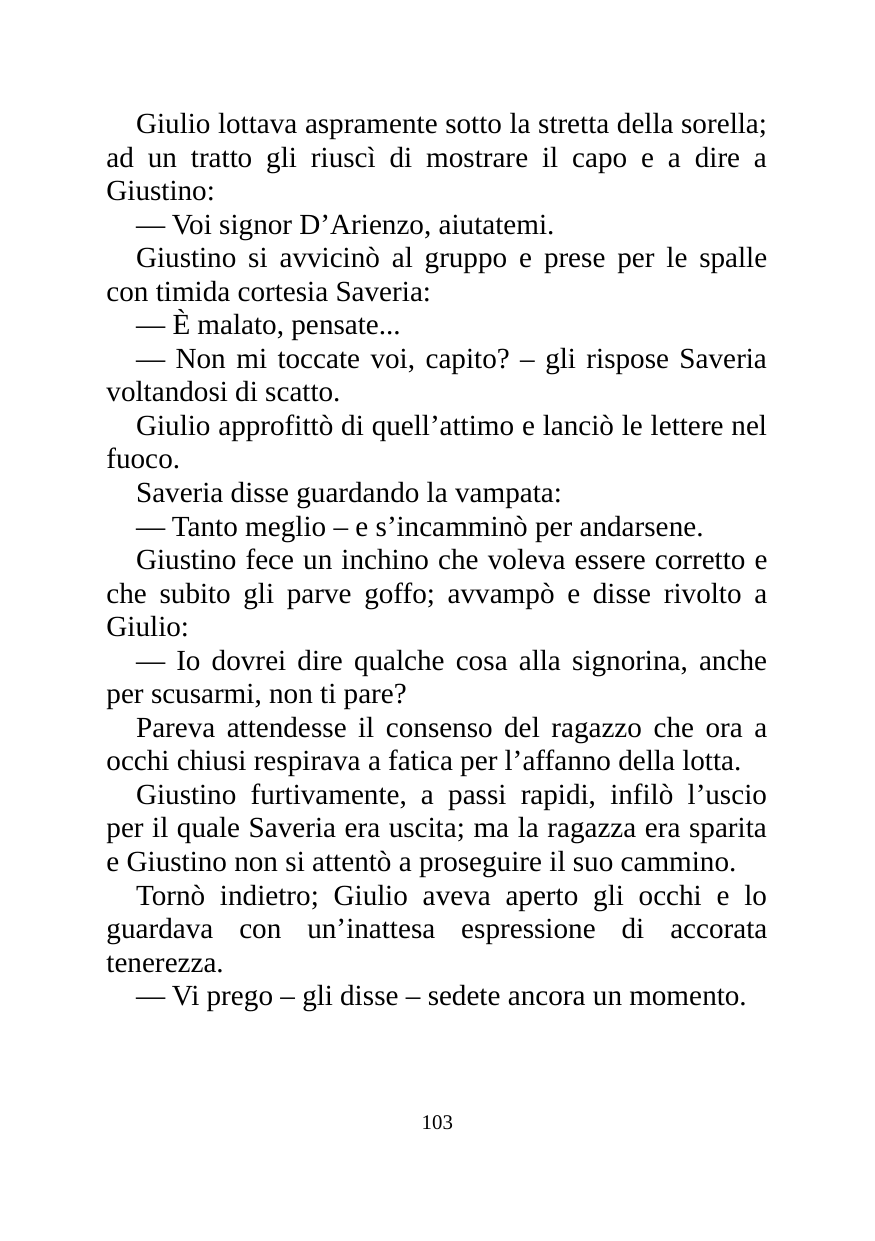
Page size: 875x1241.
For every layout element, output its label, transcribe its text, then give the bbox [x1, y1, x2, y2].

text Giulio approfittò di quell’attimo e lanciò le lettere nel fuoco. [106, 408, 768, 475]
text — Non mi toccate voi, capito? – gli rispose Saveria voltandosi di scatto. [106, 341, 768, 408]
text — Io dovrei dire qualche cosa alla signorina, anche per scusarmi, non ti pare? [106, 643, 768, 710]
text — Voi signor D’Arienzo, aiutatemi. [106, 207, 768, 240]
text Tornò indietro; Giulio aveva aperto gli occhi e lo guardava con un’inattesa espressione di accorata tenerezza. [106, 878, 768, 978]
text Giustino furtivamente, a passi rapidi, infilò l’uscio per il quale Saveria era uscita; ma la ragazza era sparita e Giustino non si attentò a proseguire il suo cammino. [106, 777, 768, 878]
text Giustino fece un inchino che voleva essere corretto e che subito gli parve goffo; avvampò e disse rivolto a Giulio: [106, 542, 768, 643]
text Pareva attendesse il consenso del ragazzo che ora a occhi chiusi respirava a fatica per l’affanno della lotta. [106, 710, 768, 777]
text — È malato, pensate... [106, 307, 768, 341]
text — Tanto meglio – e s’incamminò per andarsene. [106, 509, 768, 542]
text Giustino si avvicinò al gruppo e prese per le spalle con timida cortesia Saveria: [106, 240, 768, 307]
text Saveria disse guardando la vampata: [106, 475, 768, 509]
text Giulio lottava aspramente sotto la stretta della sorella; ad un tratto gli riuscì di mostrare il capo e a dire a Giustino: [106, 106, 768, 207]
text — Vi prego – gli disse – sedete ancora un momento. [106, 978, 768, 1012]
